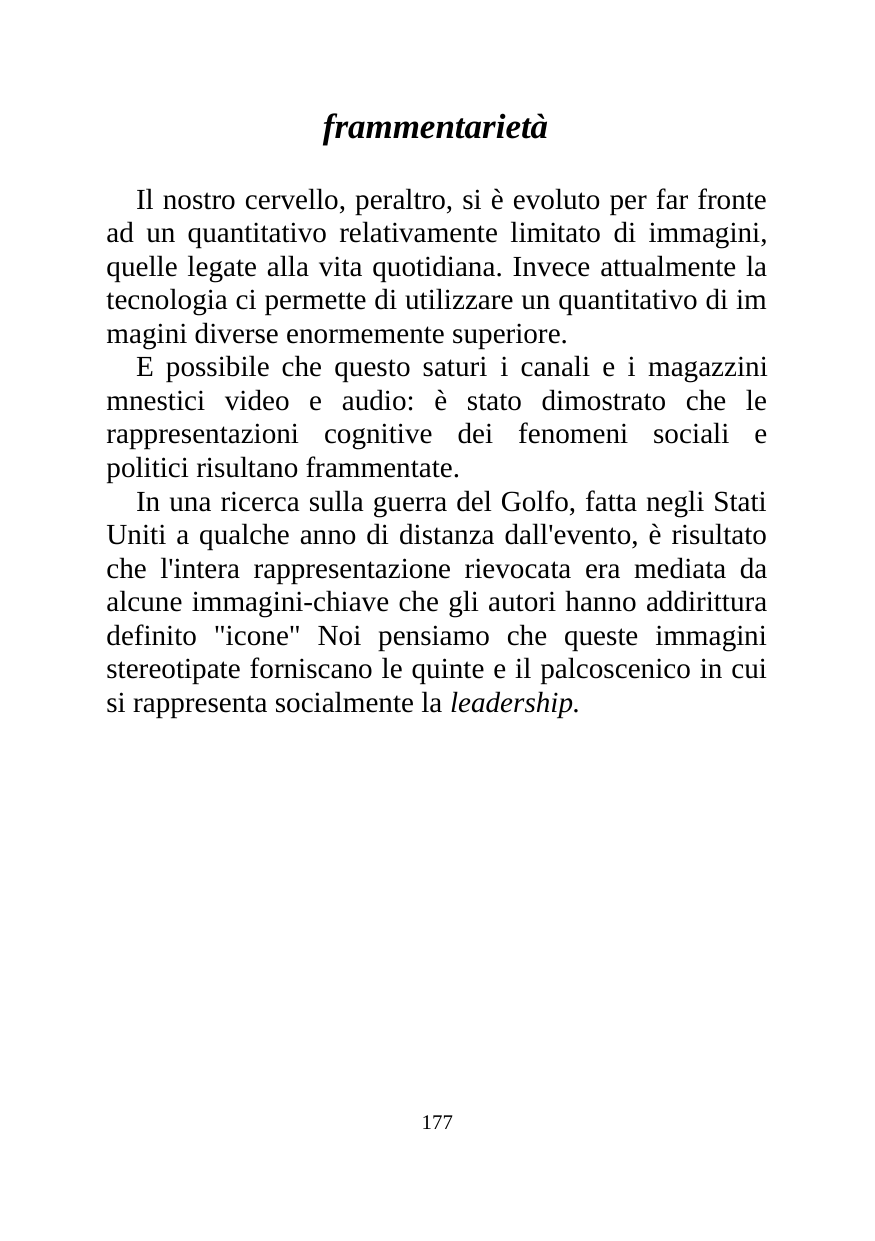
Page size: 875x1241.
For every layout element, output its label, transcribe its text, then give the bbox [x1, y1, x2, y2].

text Il nostro cervello, peraltro, si è evoluto per far fronte ad un quantitativo relativamente limitato di immagini, quelle legate alla vita quotidiana. Invece attualmente la tecnologia ci permette di utilizzare un quantitativo di im magini diverse enormemente superiore. [106, 182, 768, 349]
text In una ricerca sulla guerra del Golfo, fatta negli Stati Uniti a qualche anno di distanza dall'evento, è risultato che l'intera rappresentazione rievocata era mediata da alcune immagini-chiave che gli autori hanno addirittura definito "icone" Noi pensiamo che queste immagini stereotipate forniscano le quinte e il palcoscenico in cui si rappresenta socialmente la leadership. [106, 484, 768, 718]
text E possibile che questo saturi i canali e i magazzini mnestici video e audio: è stato dimostrato che le rappresentazioni cognitive dei fenomeni sociali e politici risultano frammentate. [106, 349, 768, 484]
subtitle frammentarietà [106, 106, 768, 146]
